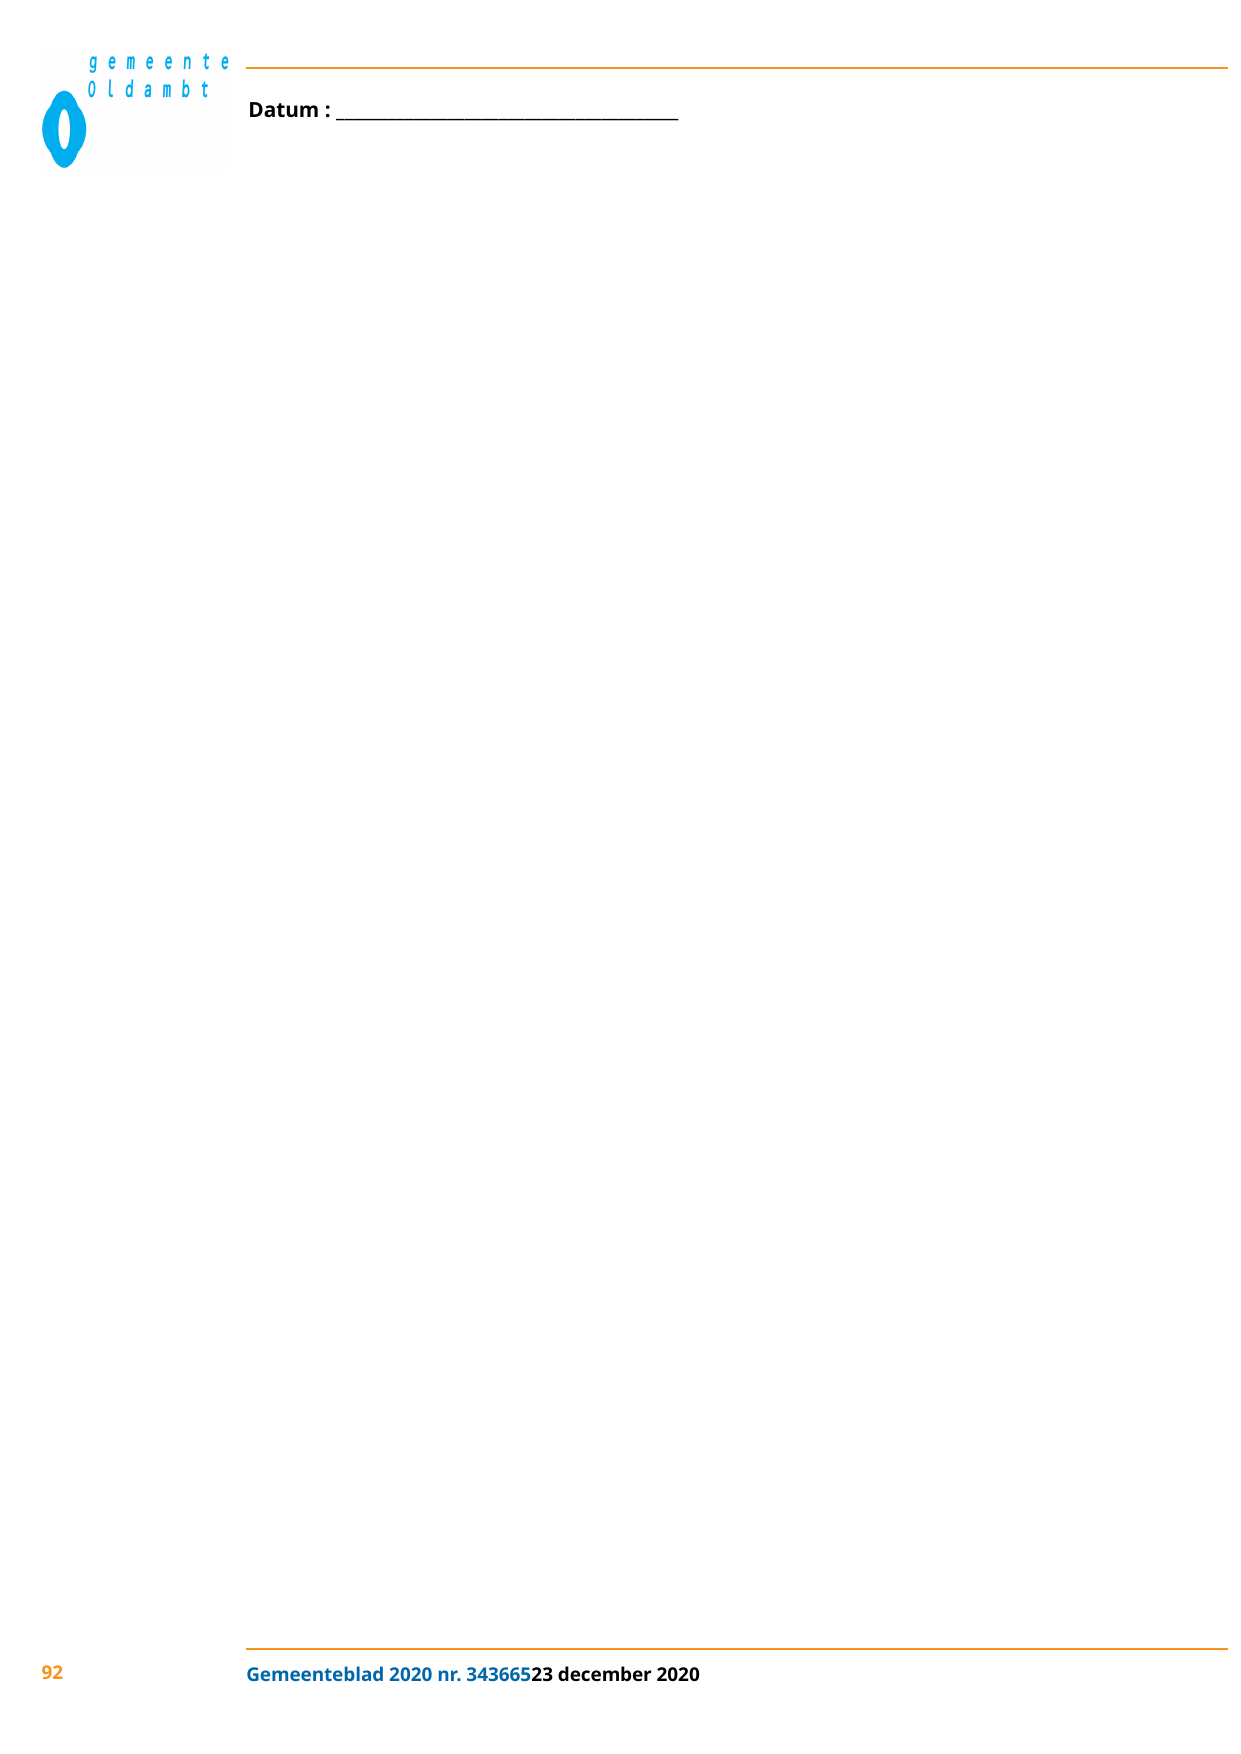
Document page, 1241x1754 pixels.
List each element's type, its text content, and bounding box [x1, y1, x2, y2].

picture [41, 47, 231, 172]
text Datum : ________________________________________ [248, 95, 1152, 123]
